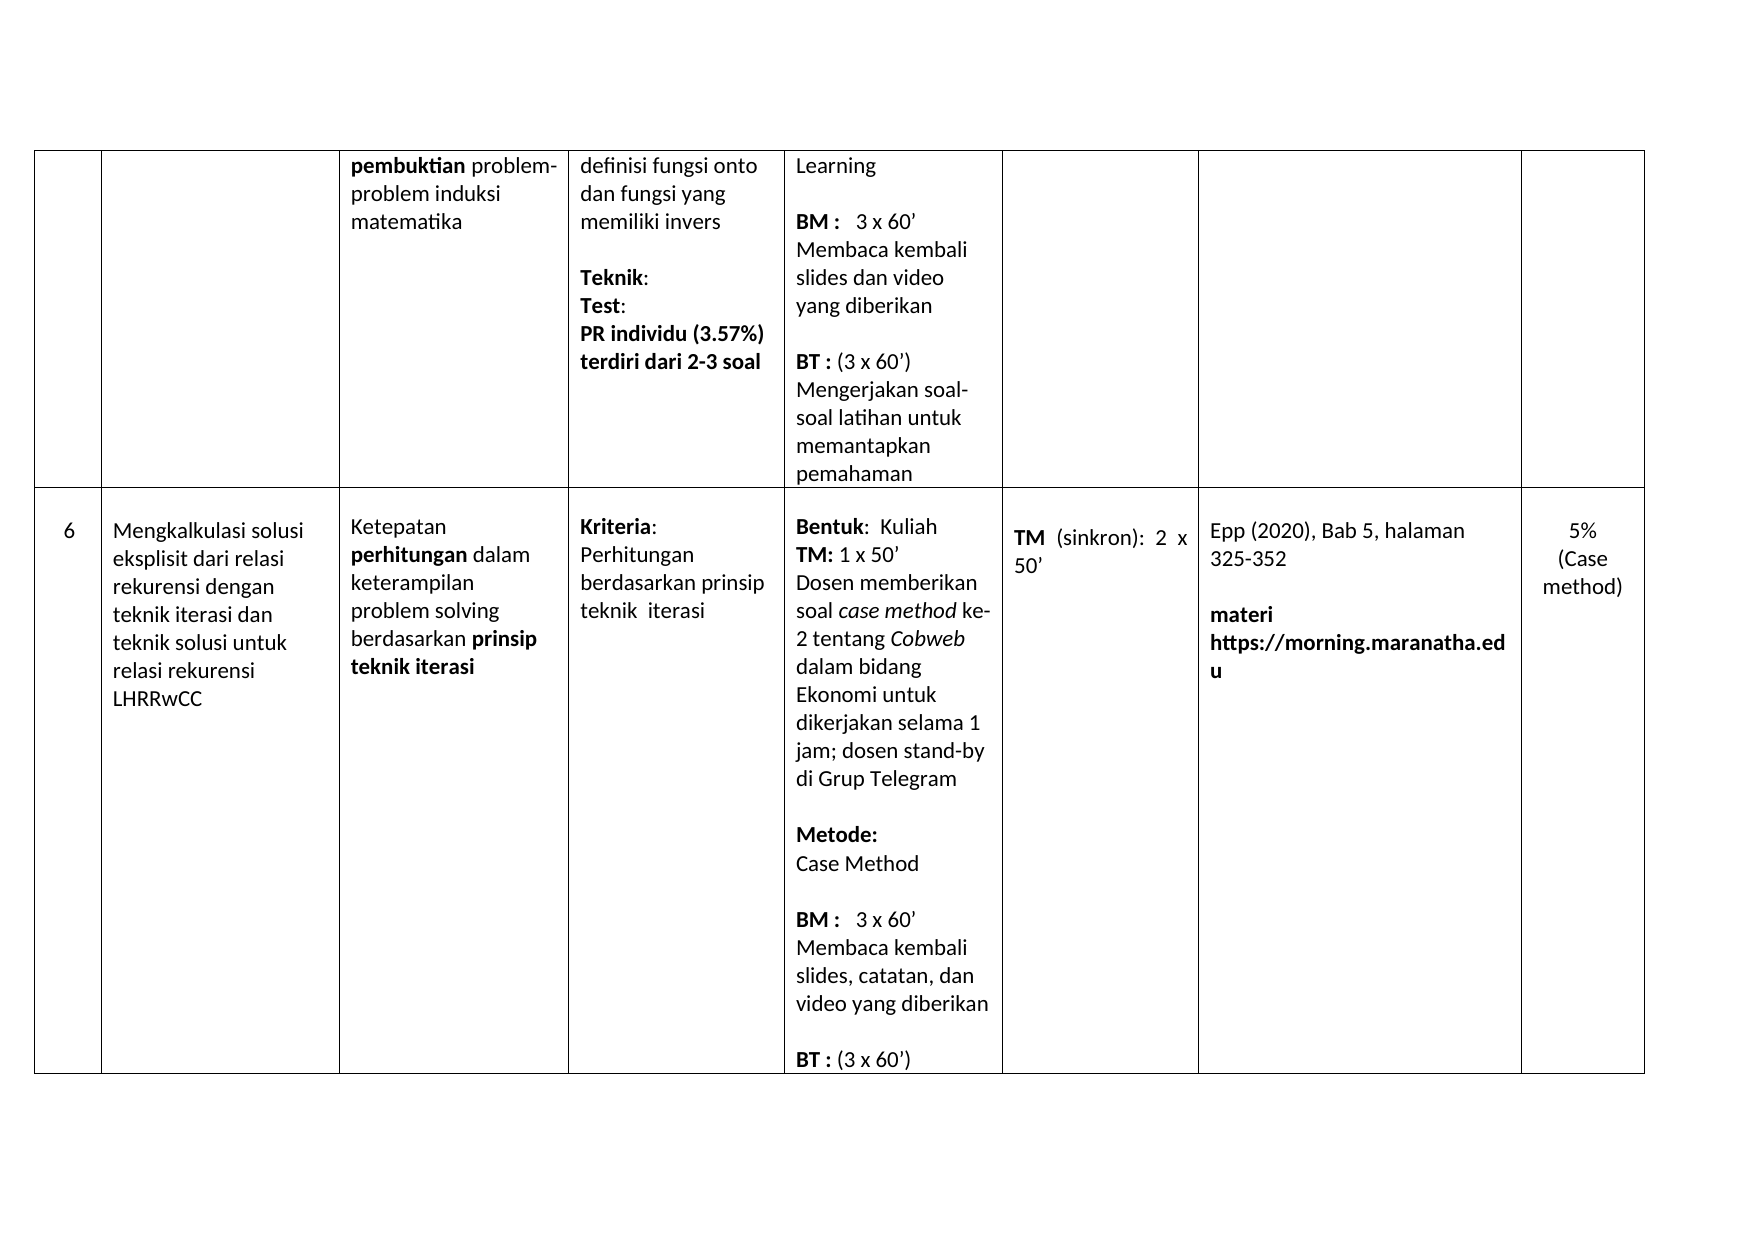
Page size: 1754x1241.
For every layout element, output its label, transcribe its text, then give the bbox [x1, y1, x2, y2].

table_cell Kriteria: Perhitungan berdasarkan prinsip teknik iterasi [569, 488, 784, 1073]
table_cell [102, 151, 339, 487]
table_cell 6 [35, 488, 101, 1073]
table_cell Learning BM : 3 x 60’ Membaca kembali slides dan video yang diberikan BT : (3 x 60’) Mengerjakan soal-soal latihan untuk memantapkan pemahaman [785, 151, 1002, 487]
table_cell Epp (2020), Bab 5, halaman 325-352 materi https://morning.maranatha.edu [1199, 488, 1521, 1073]
table_cell [1522, 151, 1644, 487]
table_cell [1003, 151, 1198, 487]
table_cell [1199, 151, 1521, 487]
table_cell Mengkalkulasi solusi eksplisit dari relasi rekurensi dengan teknik iterasi dan teknik solusi untuk relasi rekurensi LHRRwCC [102, 488, 339, 1073]
table_cell Bentuk: Kuliah TM: 1 x 50’ Dosen memberikan soal case method ke-2 tentang Cobweb dalam bidang Ekonomi untuk dikerjakan selama 1 jam; dosen stand-by di Grup Telegram Metode: Case Method BM : 3 x 60’ Membaca kembali slides, catatan, dan video yang diberikan BT : (3 x 60’) [785, 488, 1002, 1073]
table_cell [35, 151, 101, 487]
table_cell Ketepatan perhitungan dalam keterampilan problem solving berdasarkan prinsip teknik iterasi [340, 488, 568, 1073]
table_cell definisi fungsi onto dan fungsi yang memiliki invers Teknik: Test: PR individu (3.57%) terdiri dari 2-3 soal [569, 151, 784, 487]
table_cell pembuktian problem-problem induksi matematika [340, 151, 568, 487]
table_cell TM (sinkron): 2 x 50’ [1003, 488, 1198, 1073]
table_cell 5% (Case method) [1522, 488, 1644, 1073]
